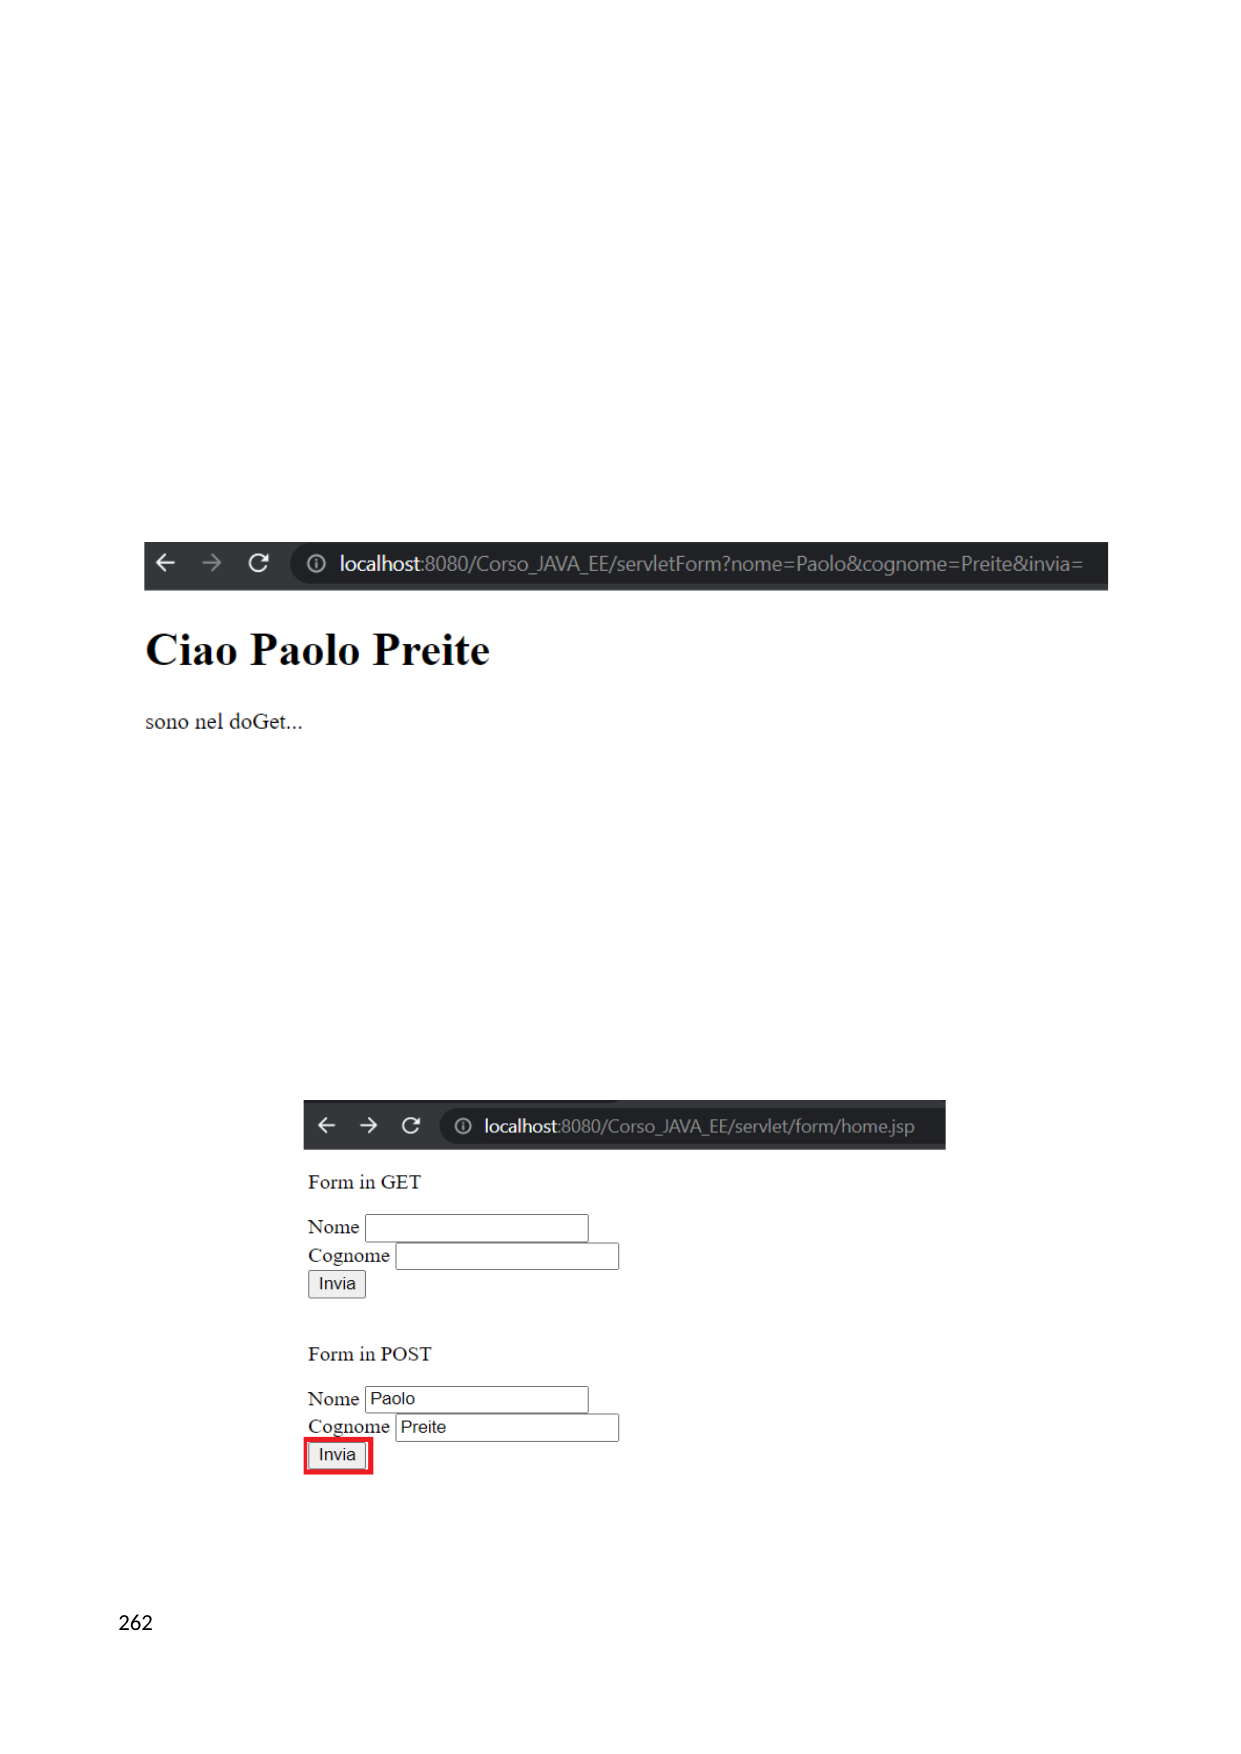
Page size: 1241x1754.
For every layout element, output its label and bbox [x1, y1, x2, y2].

picture [303, 1100, 946, 1501]
picture [144, 542, 1109, 766]
